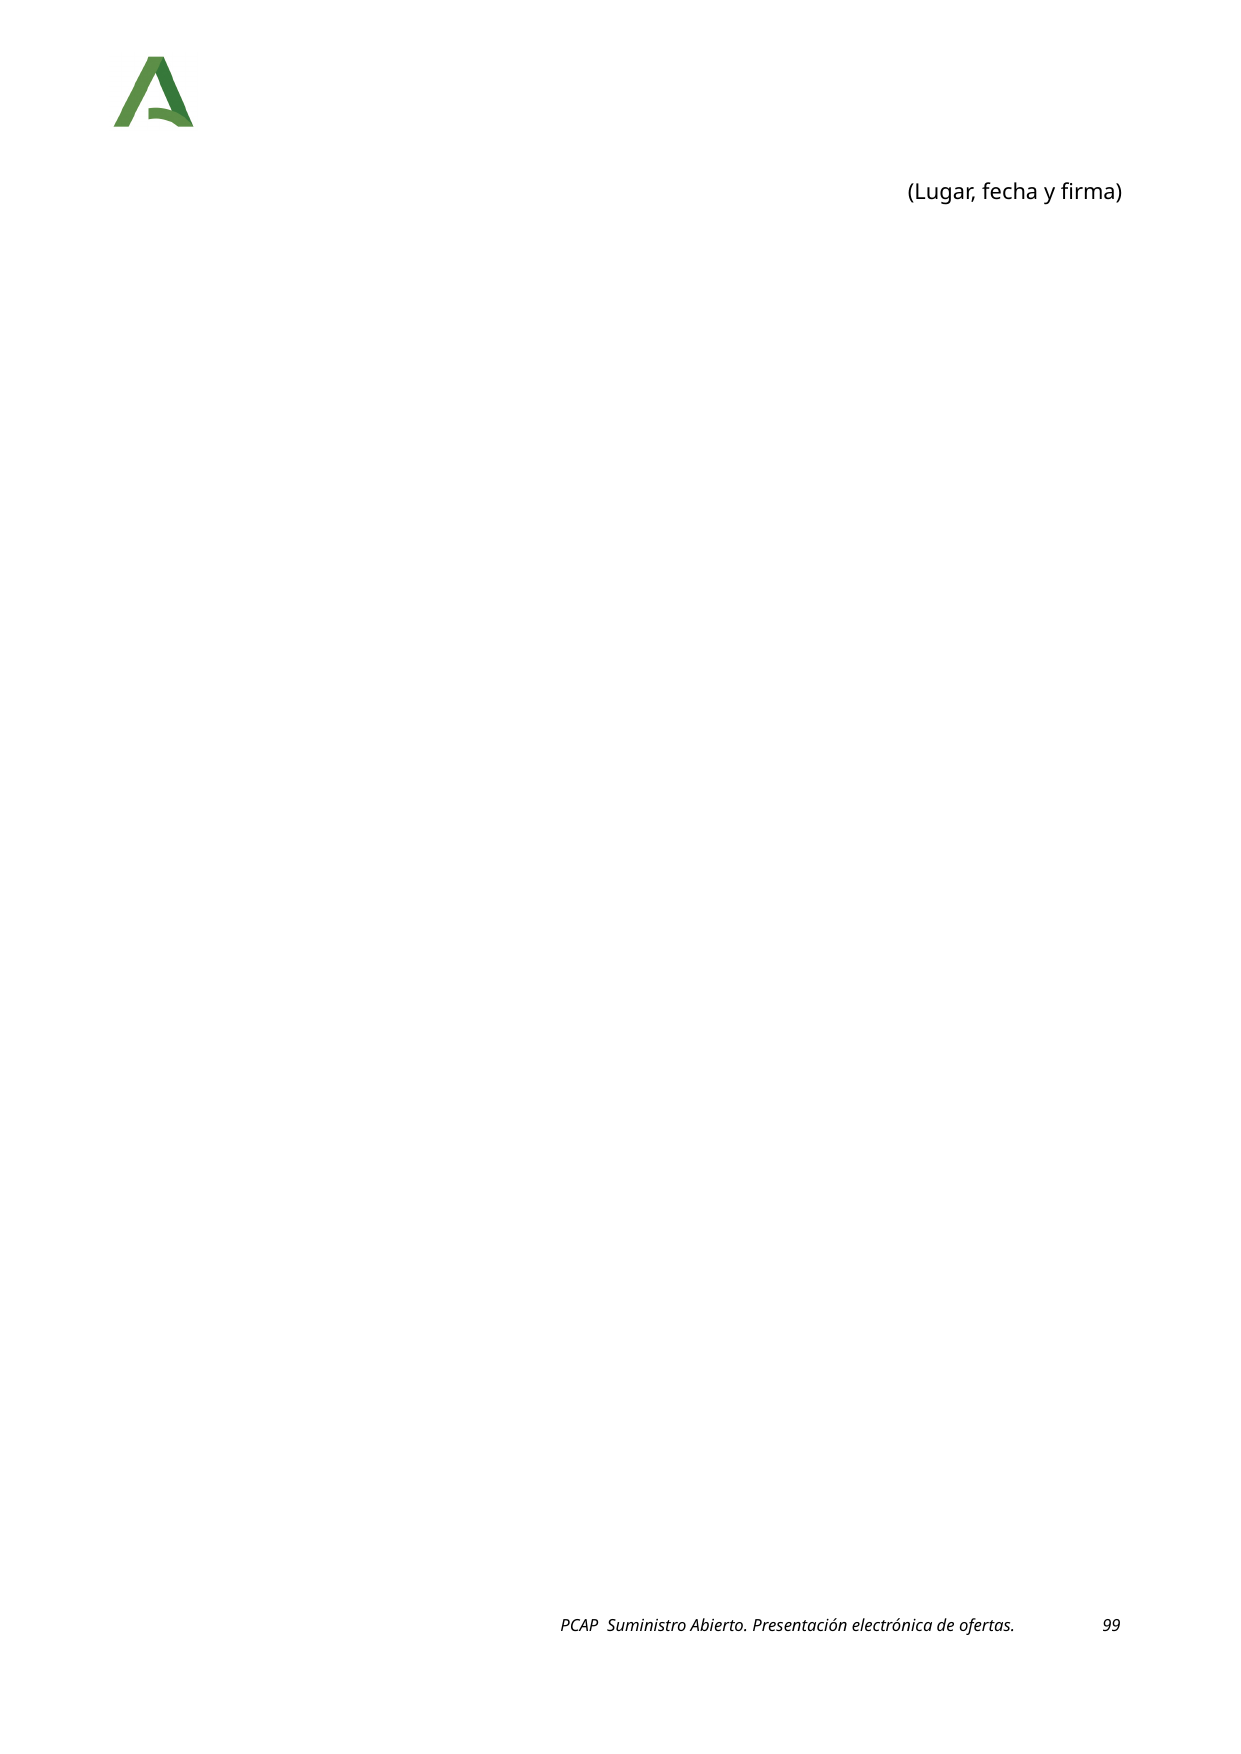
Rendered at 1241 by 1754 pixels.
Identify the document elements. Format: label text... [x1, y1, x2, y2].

text (Lugar, fecha y firma) [118, 176, 1122, 206]
picture [109, 52, 198, 131]
